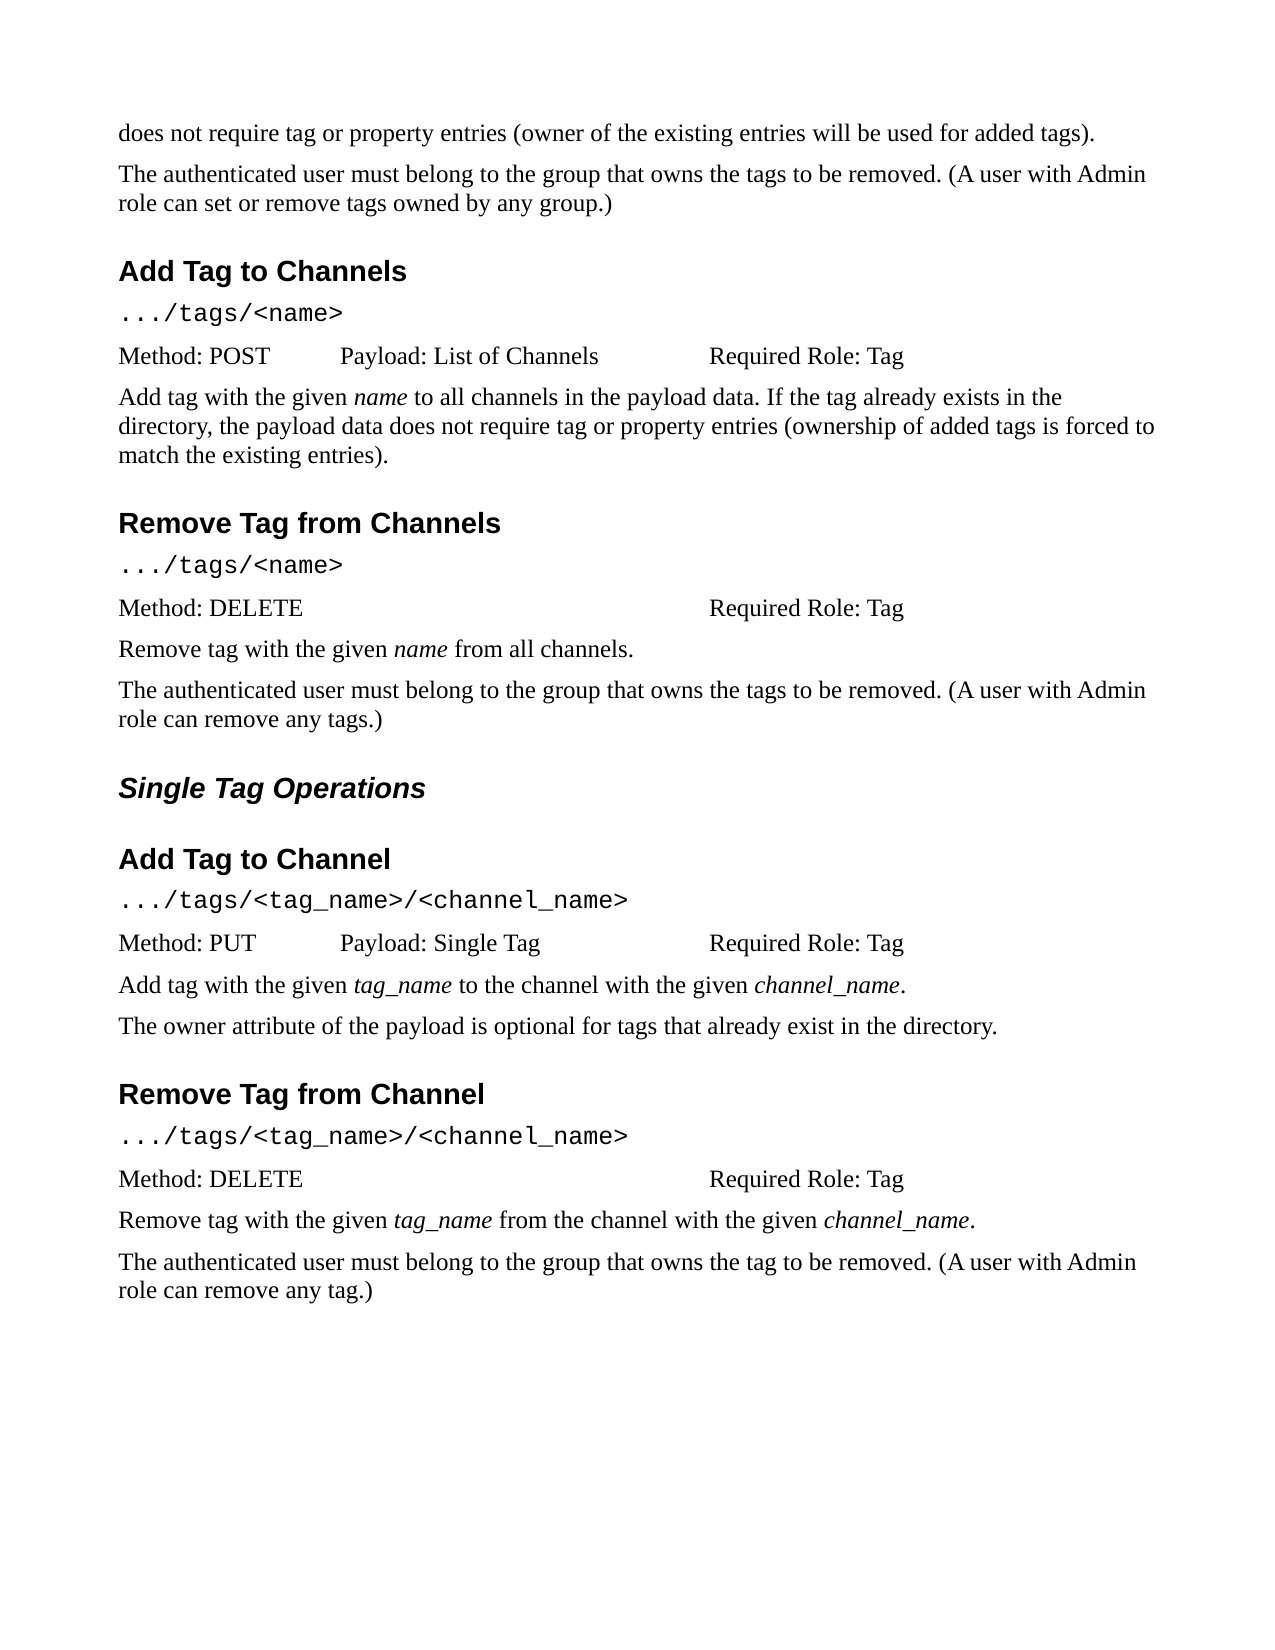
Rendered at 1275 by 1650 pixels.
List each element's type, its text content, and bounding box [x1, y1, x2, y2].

text .../tags/<tag_name>/<channel_name> [118, 1123, 1157, 1152]
text .../tags/<name> [118, 552, 1157, 581]
text Method: POST Payload: List of Channels Required Role: Tag [118, 341, 1157, 370]
text Method: PUT Payload: Single Tag Required Role: Tag [118, 928, 1157, 957]
text Add tag with the given name to all channels in the payload data. If the tag already exists in the directory, the payload data does not require tag or property entries (ownership of added tags is forced to match the existing entries). [118, 382, 1157, 469]
text Add tag with the given tag_name to the channel with the given channel_name. [118, 970, 1157, 998]
text The owner attribute of the payload is optional for tags that already exist in the directory. [118, 1011, 1157, 1040]
text Remove tag with the given tag_name from the channel with the given channel_name. [118, 1205, 1157, 1234]
text The authenticated user must belong to the group that owns the tag to be removed. (A user with Admin role can remove any tag.) [118, 1247, 1157, 1304]
subtitle Remove Tag from Channel [118, 1077, 1157, 1111]
subtitle Add Tag to Channel [118, 842, 1157, 875]
text Method: DELETE Required Role: Tag [118, 593, 1157, 622]
text does not require tag or property entries (owner of the existing entries will be used for added tags). [118, 118, 1157, 147]
text Method: DELETE Required Role: Tag [118, 1164, 1157, 1193]
subtitle Remove Tag from Channels [118, 506, 1157, 540]
text .../tags/<tag_name>/<channel_name> [118, 888, 1157, 916]
subtitle Add Tag to Channels [118, 254, 1157, 288]
text The authenticated user must belong to the group that owns the tags to be removed. (A user with Admin role can remove any tags.) [118, 676, 1157, 733]
text .../tags/<name> [118, 300, 1157, 329]
text The authenticated user must belong to the group that owns the tags to be removed. (A user with Admin role can set or remove tags owned by any group.) [118, 159, 1157, 217]
text Remove tag with the given name from all channels. [118, 634, 1157, 663]
subtitle Single Tag Operations [118, 771, 1157, 804]
